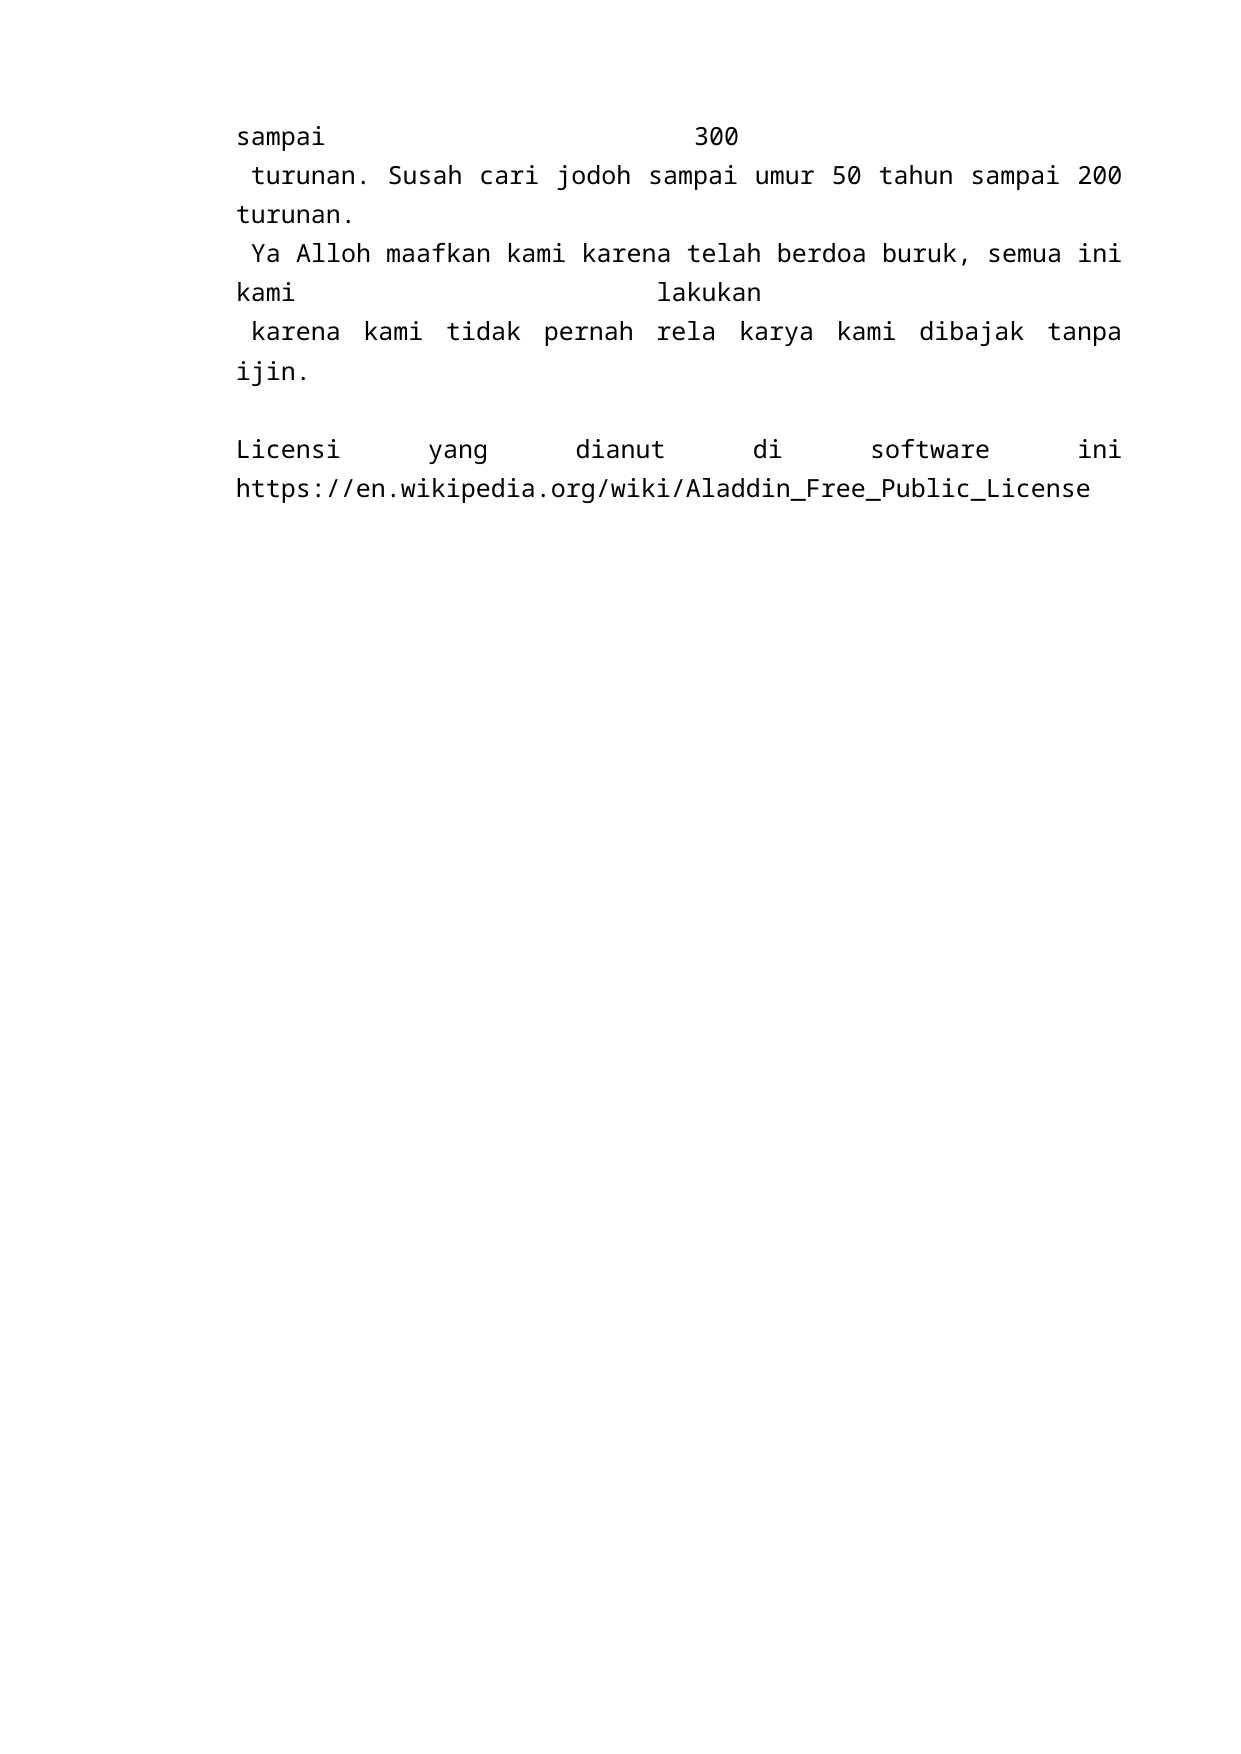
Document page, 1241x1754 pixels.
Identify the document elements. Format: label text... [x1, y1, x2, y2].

text sampai 300 turunan. Susah cari jodoh sampai umur 50 tahun sampai 200 turunan. Ya Alloh maafkan kami karena telah berdoa buruk, semua ini kami lakukan karena kami tidak pernah rela karya kami dibajak tanpa ijin. Licensi yang dianut di software ini https://en.wikipedia.org/wiki/Aladdin_Free_Public_License [236, 118, 1122, 544]
